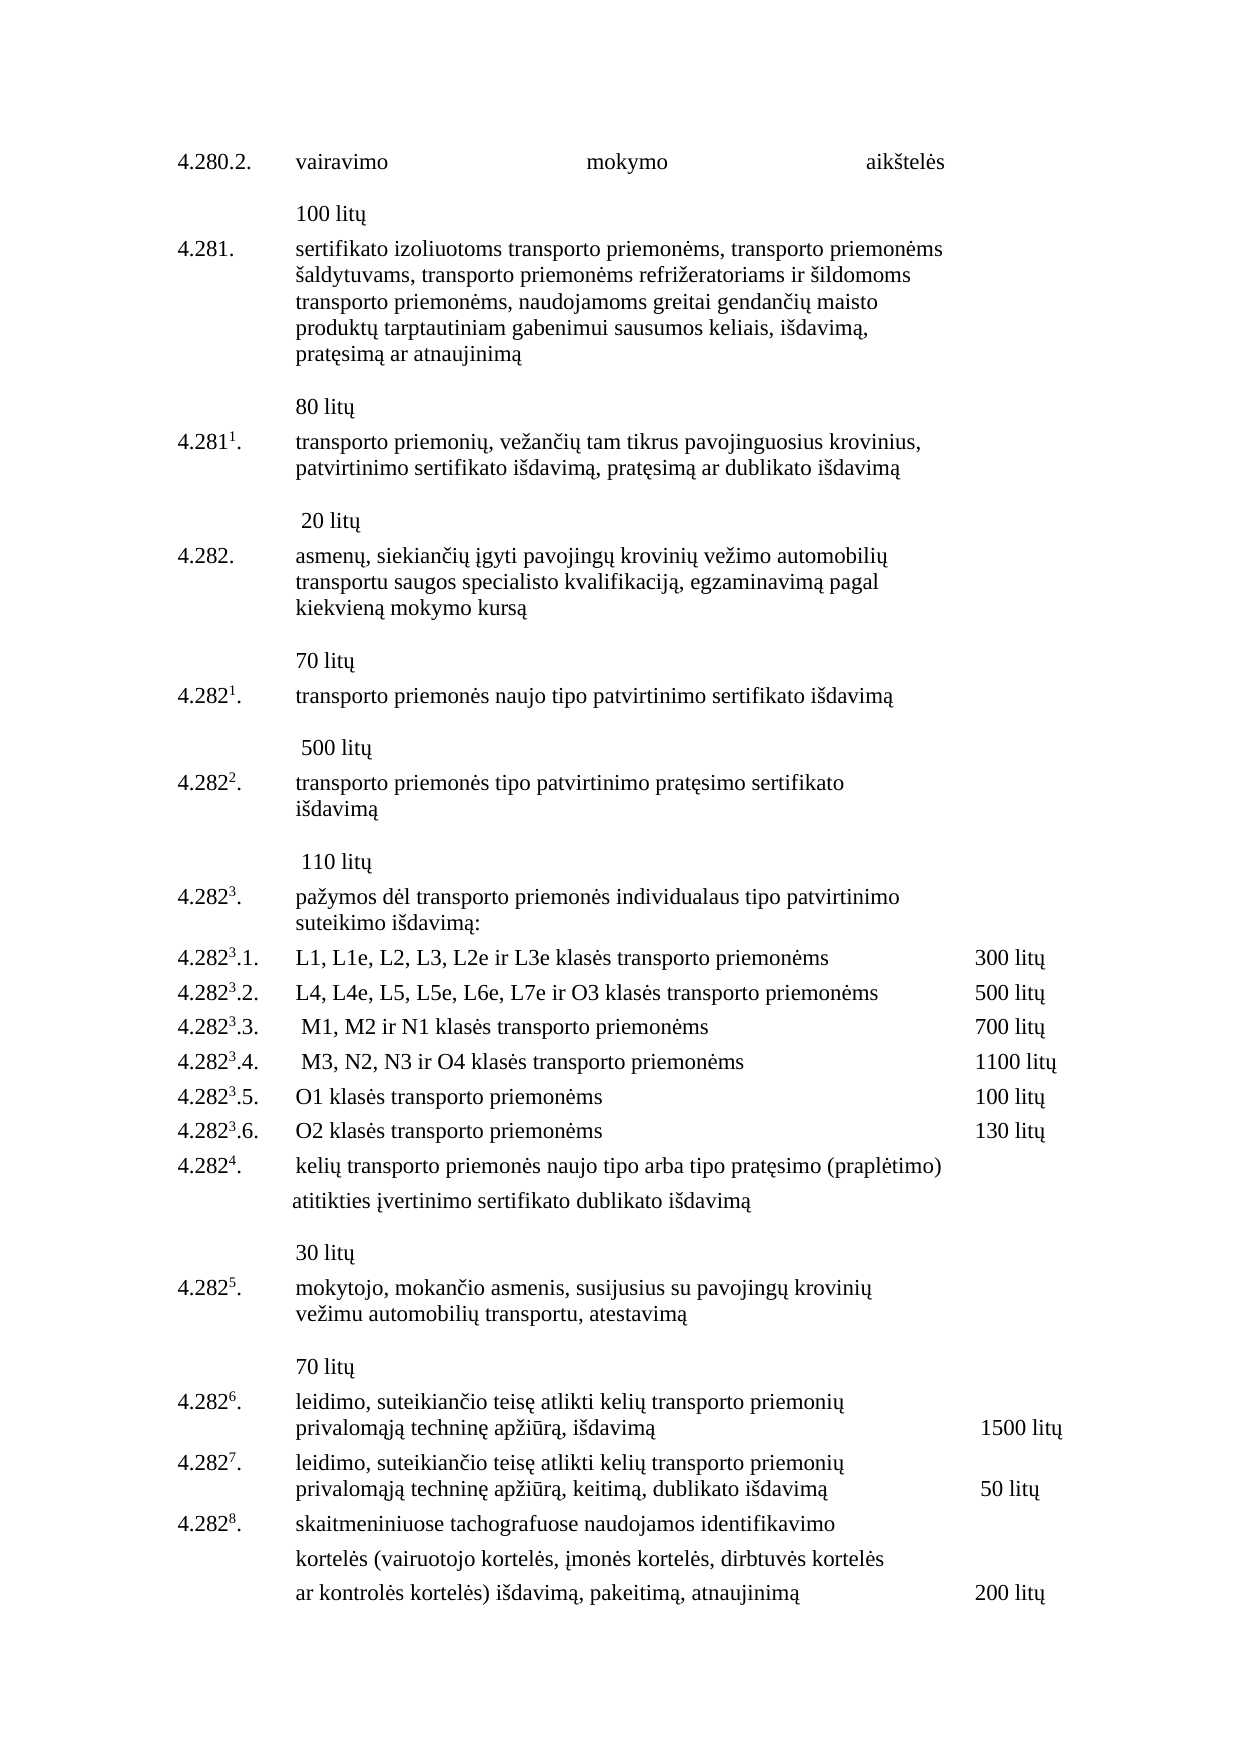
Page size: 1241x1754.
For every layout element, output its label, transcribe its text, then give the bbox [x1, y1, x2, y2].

text 4.282. asmenų, siekiančių įgyti pavojingų krovinių vežimo automobilių transportu saugos specialisto kvalifikaciją, egzaminavimą pagal kiekvieną mokymo kursą 70 litų [177, 542, 945, 673]
text 4.2823.6. O2 klasės transporto priemonėms 130 litų [177, 1117, 1122, 1144]
text 4.2822. transporto priemonės tipo patvirtinimo pratęsimo sertifikato išdavimą 110 litų [177, 769, 930, 874]
text 4.2823. pažymos dėl transporto priemonės individualaus tipo patvirtinimo suteikimo išdavimą: [177, 883, 930, 936]
text 4.2825. mokytojo, mokančio asmenis, susijusius su pavojingų krovinių vežimu automobilių transportu, atestavimą 70 litų [177, 1274, 945, 1379]
text 4.2828. skaitmeniniuose tachografuose naudojamos identifikavimo [177, 1510, 1122, 1536]
text 4.2823.5. O1 klasės transporto priemonėms 100 litų [177, 1083, 1122, 1109]
text 4.2824. kelių transporto priemonės naujo tipo arba tipo pratęsimo (praplėtimo) [177, 1152, 1122, 1178]
text 4.280.2. vairavimo mokymo aikštelės 100 litų [177, 148, 945, 227]
text 4.2826. leidimo, suteikiančio teisę atlikti kelių transporto priemonių privalomąją techninę apžiūrą, išdavimą 1500 litų [177, 1388, 1122, 1441]
text 4.2823.3. M1, M2 ir N1 klasės transporto priemonėms 700 litų [177, 1013, 1226, 1040]
text ar kontrolės kortelės) išdavimą, pakeitimą, atnaujinimą 200 litų [177, 1579, 1122, 1606]
text 4.2823.2. L4, L4e, L5, L5e, L6e, L7e ir O3 klasės transporto priemonėms 500 litų [177, 979, 1137, 1005]
text atitikties įvertinimo sertifikato dublikato išdavimą 30 litų [292, 1187, 945, 1266]
text 4.2823.1. L1, L1e, L2, L3, L2e ir L3e klasės transporto priemonėms 300 litų [177, 944, 1240, 970]
text 4.2823.4. M3, N2, N3 ir O4 klasės transporto priemonėms 1100 litų [177, 1048, 1122, 1074]
text 4.2821. transporto priemonės naujo tipo patvirtinimo sertifikato išdavimą 500 litų [177, 682, 930, 761]
text 4.281. sertifikato izoliuotoms transporto priemonėms, transporto priemonėms šaldytuvams, transporto priemonėms refrižeratoriams ir šildomoms transporto priemonėms, naudojamoms greitai gendančių maisto produktų tarptautiniam gabenimui sausumos keliais, išdavimą, pratęsimą ar atnaujinimą 80 litų [177, 235, 945, 419]
text 4.2811. transporto priemonių, vežančių tam tikrus pavojinguosius krovinius, patvirtinimo sertifikato išdavimą, pratęsimą ar dublikato išdavimą 20 litų [177, 428, 930, 533]
text 4.2827. leidimo, suteikiančio teisę atlikti kelių transporto priemonių privalomąją techninę apžiūrą, keitimą, dublikato išdavimą 50 litų [177, 1449, 1122, 1502]
text kortelės (vairuotojo kortelės, įmonės kortelės, dirbtuvės kortelės [177, 1545, 1122, 1571]
